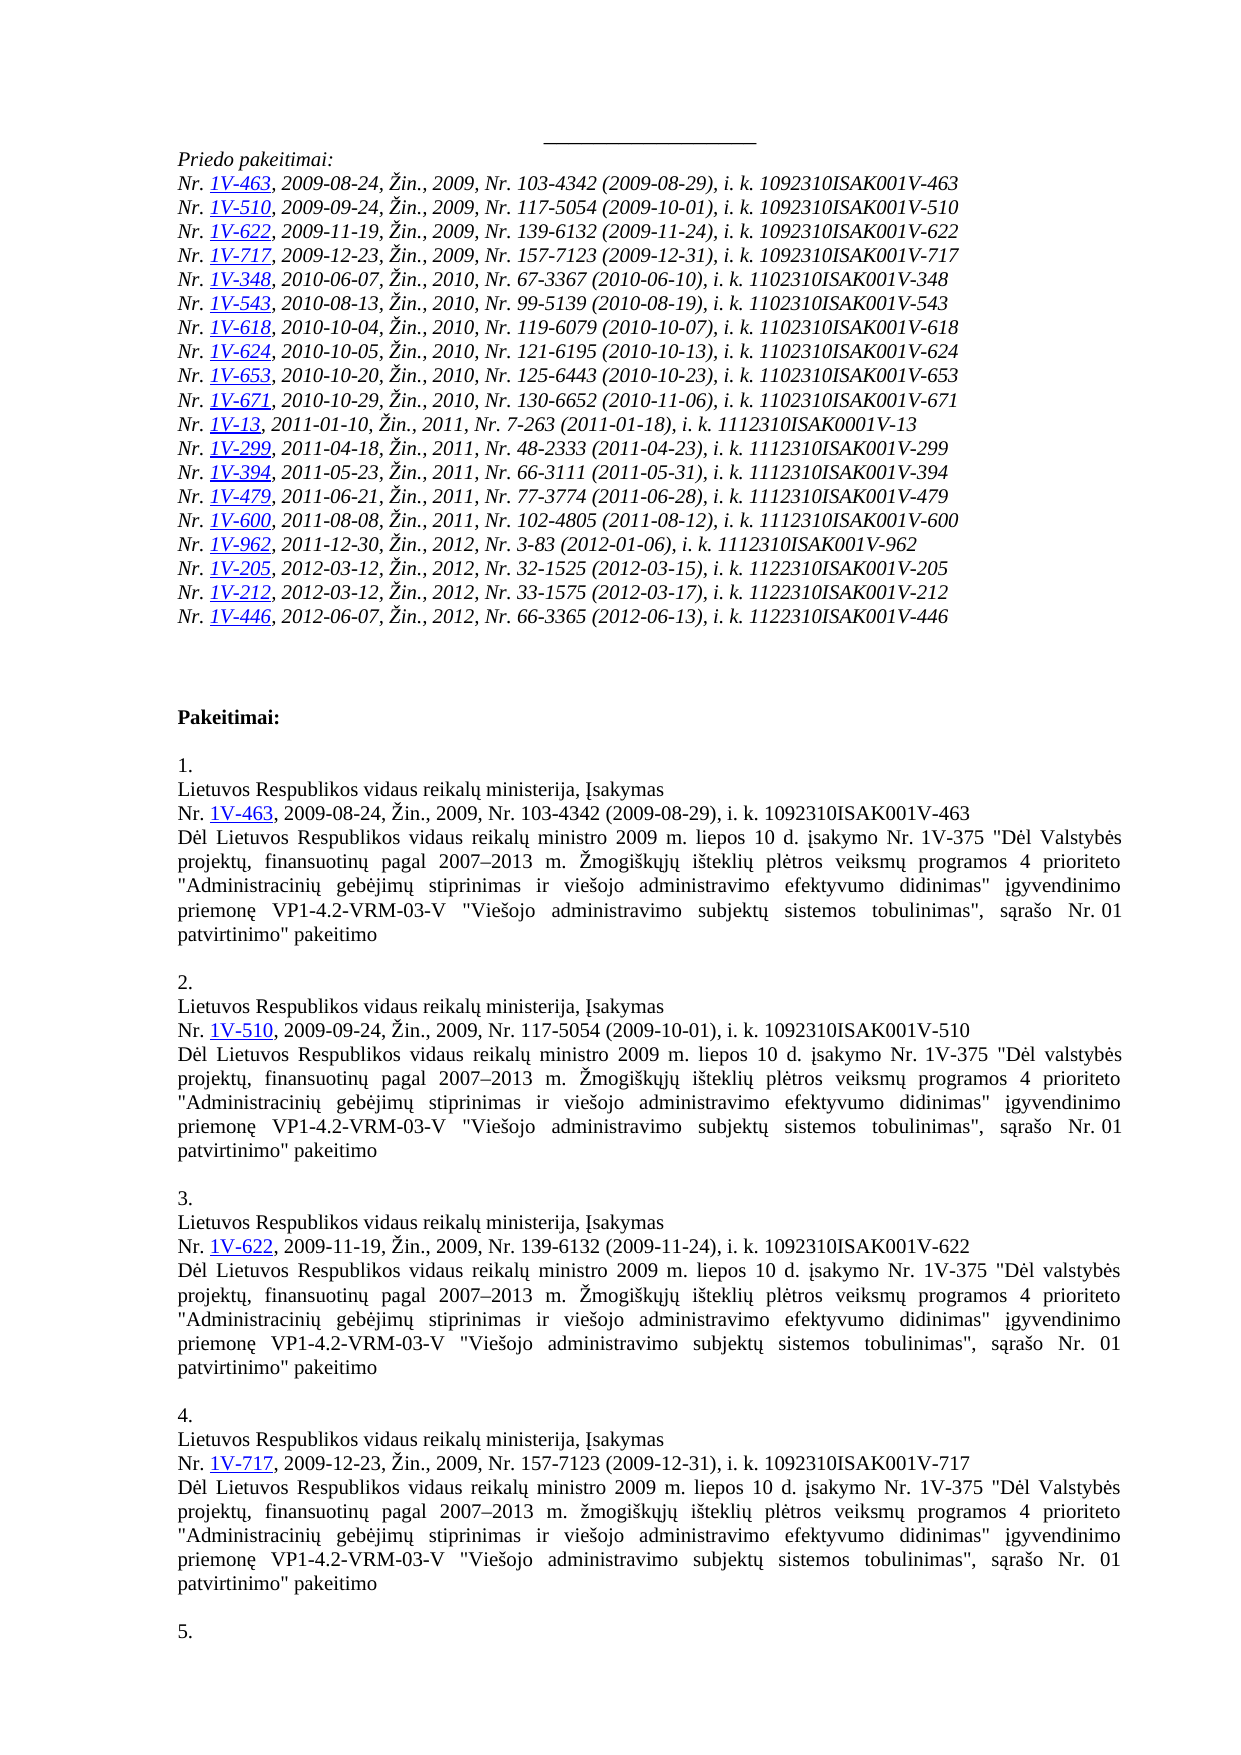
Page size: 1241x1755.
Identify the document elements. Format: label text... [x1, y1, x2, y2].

text Lietuvos Respublikos vidaus reikalų ministerija, Įsakymas [177, 1427, 1122, 1451]
text Nr. 1V-622, 2009-11-19, Žin., 2009, Nr. 139-6132 (2009-11-24), i. k. 1092310ISAK001V-622 [177, 1234, 1122, 1258]
text Lietuvos Respublikos vidaus reikalų ministerija, Įsakymas [177, 777, 1122, 801]
text Nr. 1V-653, 2010-10-20, Žin., 2010, Nr. 125-6443 (2010-10-23), i. k. 1102310ISAK001V-653 [177, 363, 1122, 387]
text Dėl Lietuvos Respublikos vidaus reikalų ministro 2009 m. liepos 10 d. įsakymo Nr. 1V-375 "Dėl Valstybės projektų, finansuotinų pagal 2007–2013 m. Žmogiškųjų išteklių plėtros veiksmų programos 4 prioriteto "Administracinių gebėjimų stiprinimas ir viešojo administravimo efektyvumo didinimas" įgyvendinimo priemonę VP1-4.2-VRM-03-V "Viešojo administravimo subjektų sistemos tobulinimas", sąrašo Nr. 01 patvirtinimo" pakeitimo [177, 825, 1122, 946]
text Nr. 1V-394, 2011-05-23, Žin., 2011, Nr. 66-3111 (2011-05-31), i. k. 1112310ISAK001V-394 [177, 460, 1122, 484]
text Nr. 1V-348, 2010-06-07, Žin., 2010, Nr. 67-3367 (2010-06-10), i. k. 1102310ISAK001V-348 [177, 267, 1122, 291]
text Nr. 1V-671, 2010-10-29, Žin., 2010, Nr. 130-6652 (2010-11-06), i. k. 1102310ISAK001V-671 [177, 387, 1122, 412]
text Nr. 1V-510, 2009-09-24, Žin., 2009, Nr. 117-5054 (2009-10-01), i. k. 1092310ISAK001V-510 [177, 195, 1122, 219]
text 3. [177, 1186, 1122, 1210]
text Nr. 1V-299, 2011-04-18, Žin., 2011, Nr. 48-2333 (2011-04-23), i. k. 1112310ISAK001V-299 [177, 436, 1122, 460]
text 5. [177, 1619, 1122, 1643]
text Nr. 1V-624, 2010-10-05, Žin., 2010, Nr. 121-6195 (2010-10-13), i. k. 1102310ISAK001V-624 [177, 339, 1122, 363]
text 4. [177, 1403, 1122, 1427]
text Nr. 1V-446, 2012-06-07, Žin., 2012, Nr. 66-3365 (2012-06-13), i. k. 1122310ISAK001V-446 [177, 604, 1122, 628]
text Nr. 1V-618, 2010-10-04, Žin., 2010, Nr. 119-6079 (2010-10-07), i. k. 1102310ISAK001V-618 [177, 315, 1122, 339]
text Dėl Lietuvos Respublikos vidaus reikalų ministro 2009 m. liepos 10 d. įsakymo Nr. 1V-375 "Dėl valstybės projektų, finansuotinų pagal 2007–2013 m. Žmogiškųjų išteklių plėtros veiksmų programos 4 prioriteto "Administracinių gebėjimų stiprinimas ir viešojo administravimo efektyvumo didinimas" įgyvendinimo priemonę VP1-4.2-VRM-03-V "Viešojo administravimo subjektų sistemos tobulinimas", sąrašo Nr. 01 patvirtinimo" pakeitimo [177, 1258, 1122, 1379]
text Nr. 1V-717, 2009-12-23, Žin., 2009, Nr. 157-7123 (2009-12-31), i. k. 1092310ISAK001V-717 [177, 243, 1122, 267]
text Nr. 1V-463, 2009-08-24, Žin., 2009, Nr. 103-4342 (2009-08-29), i. k. 1092310ISAK001V-463 [177, 801, 1122, 825]
text Nr. 1V-543, 2010-08-13, Žin., 2010, Nr. 99-5139 (2010-08-19), i. k. 1102310ISAK001V-543 [177, 291, 1122, 315]
text Dėl Lietuvos Respublikos vidaus reikalų ministro 2009 m. liepos 10 d. įsakymo Nr. 1V-375 "Dėl valstybės projektų, finansuotinų pagal 2007–2013 m. Žmogiškųjų išteklių plėtros veiksmų programos 4 prioriteto "Administracinių gebėjimų stiprinimas ir viešojo administravimo efektyvumo didinimas" įgyvendinimo priemonę VP1-4.2-VRM-03-V "Viešojo administravimo subjektų sistemos tobulinimas", sąrašo Nr. 01 patvirtinimo" pakeitimo [177, 1042, 1122, 1162]
text Nr. 1V-717, 2009-12-23, Žin., 2009, Nr. 157-7123 (2009-12-31), i. k. 1092310ISAK001V-717 [177, 1451, 1122, 1475]
text Nr. 1V-479, 2011-06-21, Žin., 2011, Nr. 77-3774 (2011-06-28), i. k. 1112310ISAK001V-479 [177, 484, 1122, 508]
text 1. [177, 753, 1122, 777]
text _________________ [177, 118, 1122, 147]
text Nr. 1V-13, 2011-01-10, Žin., 2011, Nr. 7-263 (2011-01-18), i. k. 1112310ISAK0001V-13 [177, 412, 1122, 436]
text Nr. 1V-212, 2012-03-12, Žin., 2012, Nr. 33-1575 (2012-03-17), i. k. 1122310ISAK001V-212 [177, 580, 1122, 604]
text Pakeitimai: [177, 705, 1122, 729]
text 2. [177, 970, 1122, 994]
text Nr. 1V-205, 2012-03-12, Žin., 2012, Nr. 32-1525 (2012-03-15), i. k. 1122310ISAK001V-205 [177, 556, 1122, 580]
text Nr. 1V-962, 2011-12-30, Žin., 2012, Nr. 3-83 (2012-01-06), i. k. 1112310ISAK001V-962 [177, 532, 1122, 556]
text Lietuvos Respublikos vidaus reikalų ministerija, Įsakymas [177, 1210, 1122, 1234]
text Nr. 1V-622, 2009-11-19, Žin., 2009, Nr. 139-6132 (2009-11-24), i. k. 1092310ISAK001V-622 [177, 219, 1122, 243]
text Dėl Lietuvos Respublikos vidaus reikalų ministro 2009 m. liepos 10 d. įsakymo Nr. 1V-375 "Dėl Valstybės projektų, finansuotinų pagal 2007–2013 m. žmogiškųjų išteklių plėtros veiksmų programos 4 prioriteto "Administracinių gebėjimų stiprinimas ir viešojo administravimo efektyvumo didinimas" įgyvendinimo priemonę VP1-4.2-VRM-03-V "Viešojo administravimo subjektų sistemos tobulinimas", sąrašo Nr. 01 patvirtinimo" pakeitimo [177, 1475, 1122, 1595]
text Nr. 1V-510, 2009-09-24, Žin., 2009, Nr. 117-5054 (2009-10-01), i. k. 1092310ISAK001V-510 [177, 1018, 1122, 1042]
text Nr. 1V-463, 2009-08-24, Žin., 2009, Nr. 103-4342 (2009-08-29), i. k. 1092310ISAK001V-463 [177, 171, 1122, 195]
text Lietuvos Respublikos vidaus reikalų ministerija, Įsakymas [177, 994, 1122, 1018]
text Nr. 1V-600, 2011-08-08, Žin., 2011, Nr. 102-4805 (2011-08-12), i. k. 1112310ISAK001V-600 [177, 508, 1122, 532]
text Priedo pakeitimai: [177, 147, 1122, 171]
